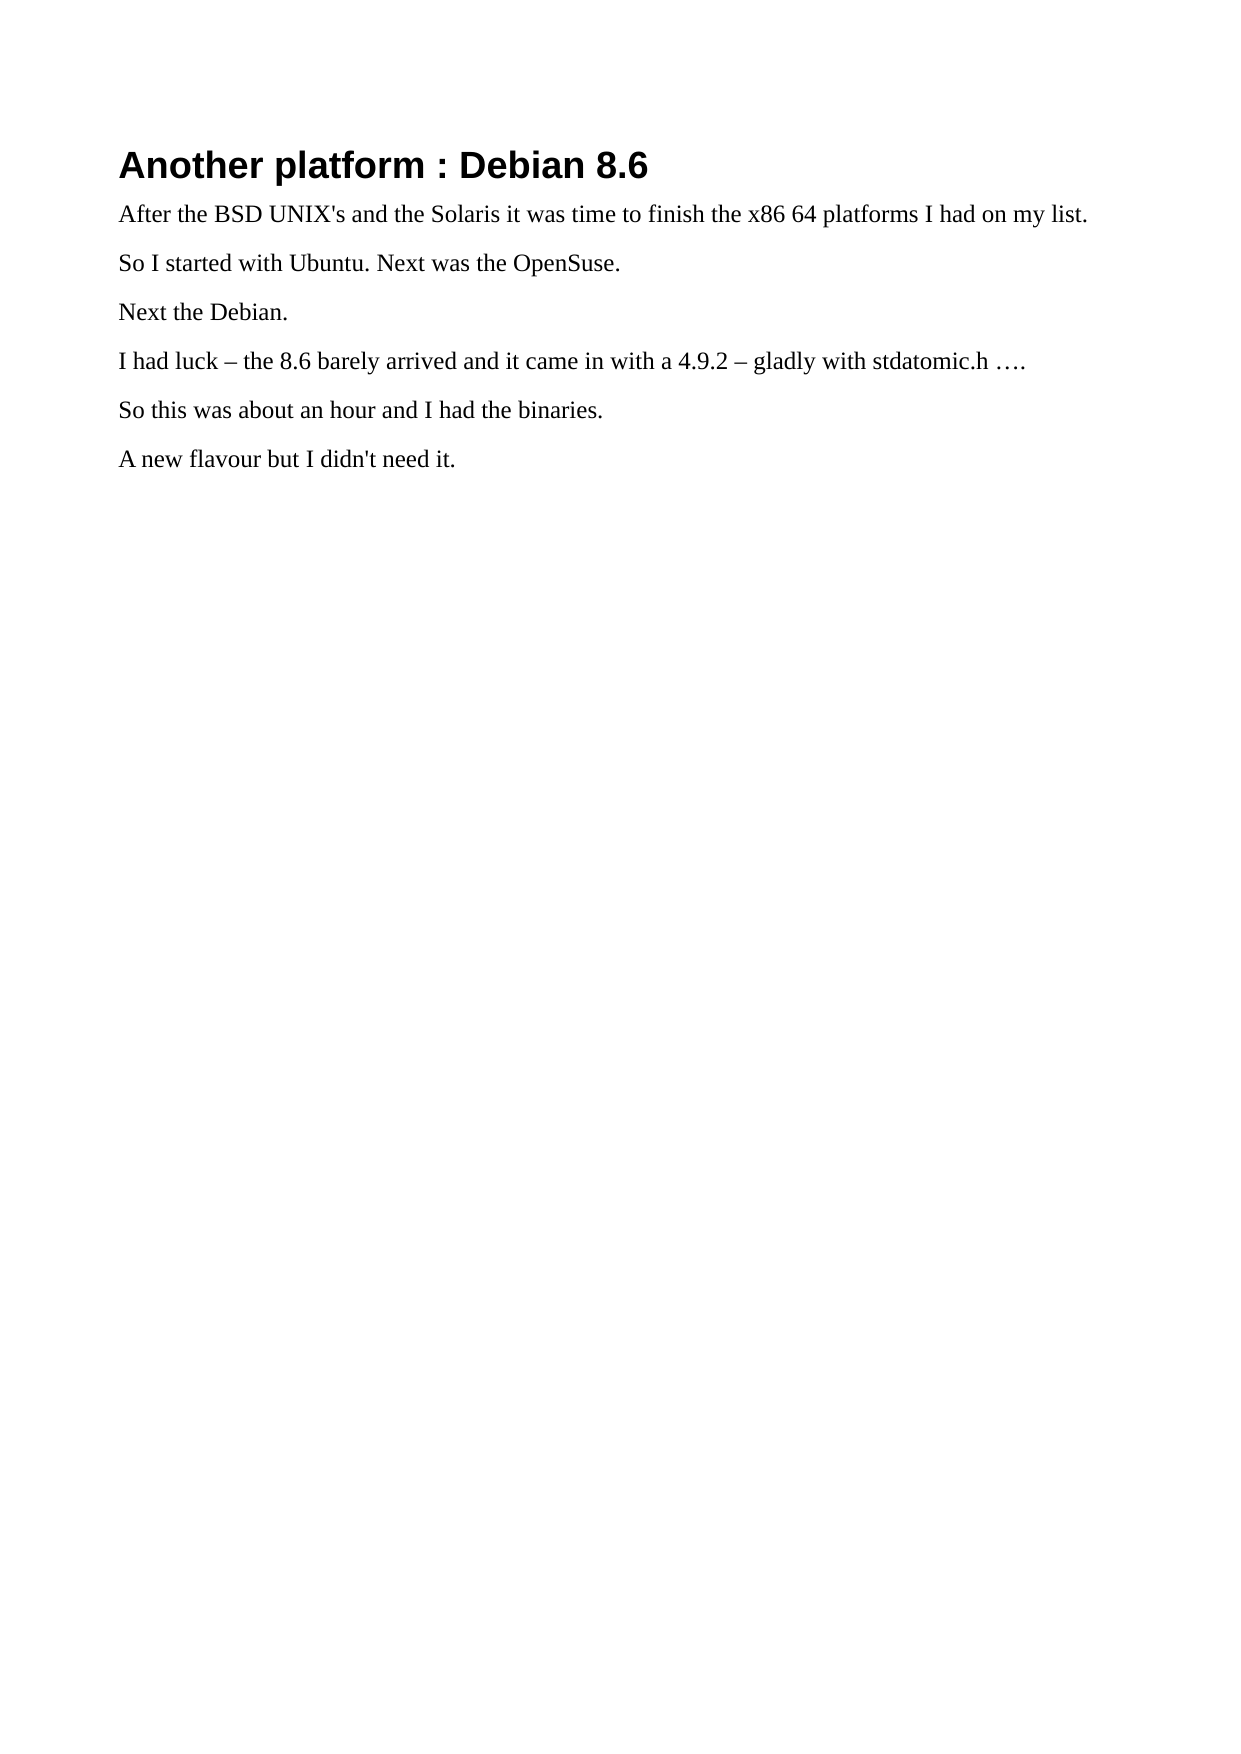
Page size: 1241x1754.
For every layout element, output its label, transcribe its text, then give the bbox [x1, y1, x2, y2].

text After the BSD UNIX's and the Solaris it was time to finish the x86 64 platforms I had on my list. [118, 199, 1122, 228]
text So this was about an hour and I had the binaries. [118, 396, 1122, 424]
text So I started with Ubuntu. Next was the OpenSuse. [118, 248, 1122, 277]
text Next the Debian. [118, 297, 1122, 326]
subtitle Another platform : Debian 8.6 [118, 143, 1122, 187]
text A new flavour but I didn't need it. [118, 444, 1122, 473]
text I had luck – the 8.6 barely arrived and it came in with a 4.9.2 – gladly with stdatomic.h …. [118, 346, 1122, 375]
